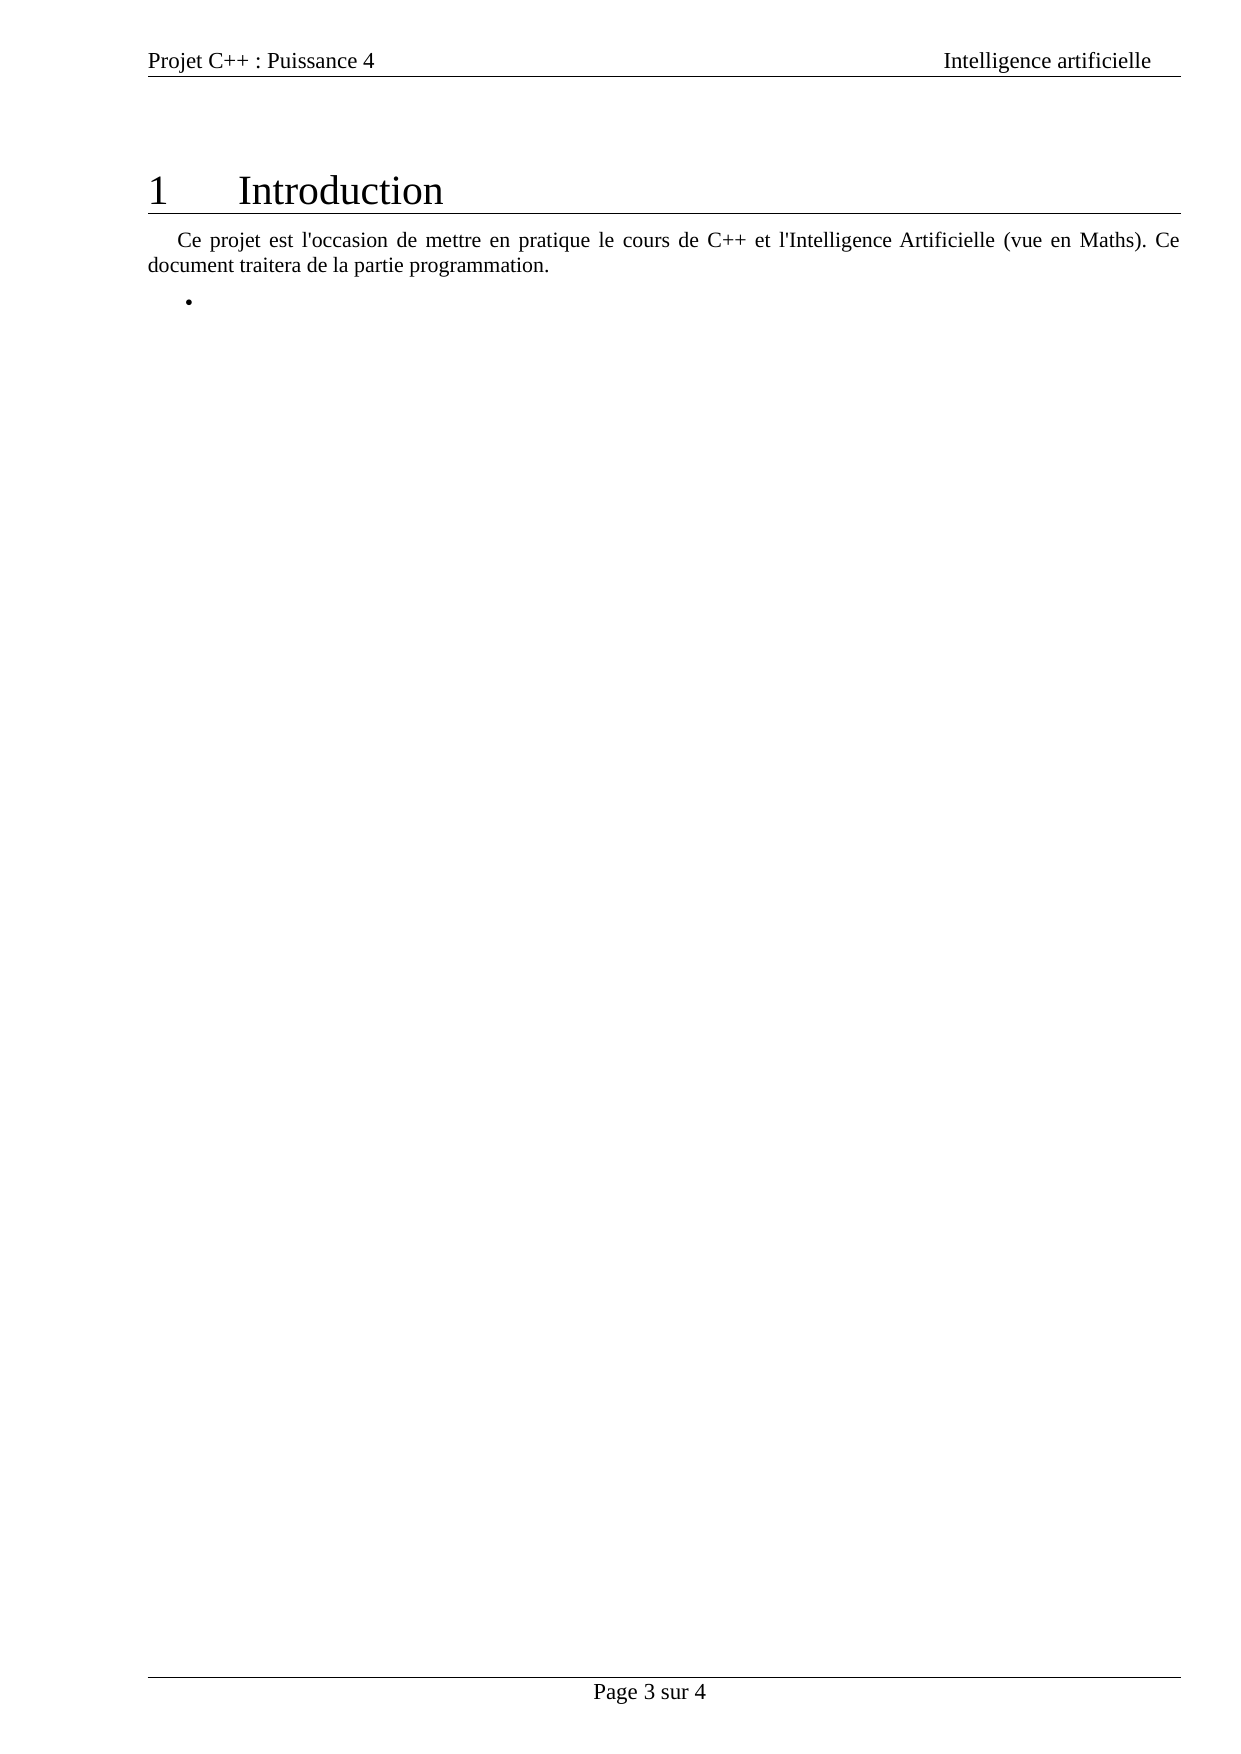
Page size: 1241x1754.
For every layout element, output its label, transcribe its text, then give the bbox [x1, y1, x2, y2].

subtitle Introduction [148, 165, 1181, 213]
text Ce projet est l'occasion de mettre en pratique le cours de C++ et l'Intelligence Artificielle (vue en Maths). Ce document traitera de la partie programmation. [148, 227, 1181, 277]
